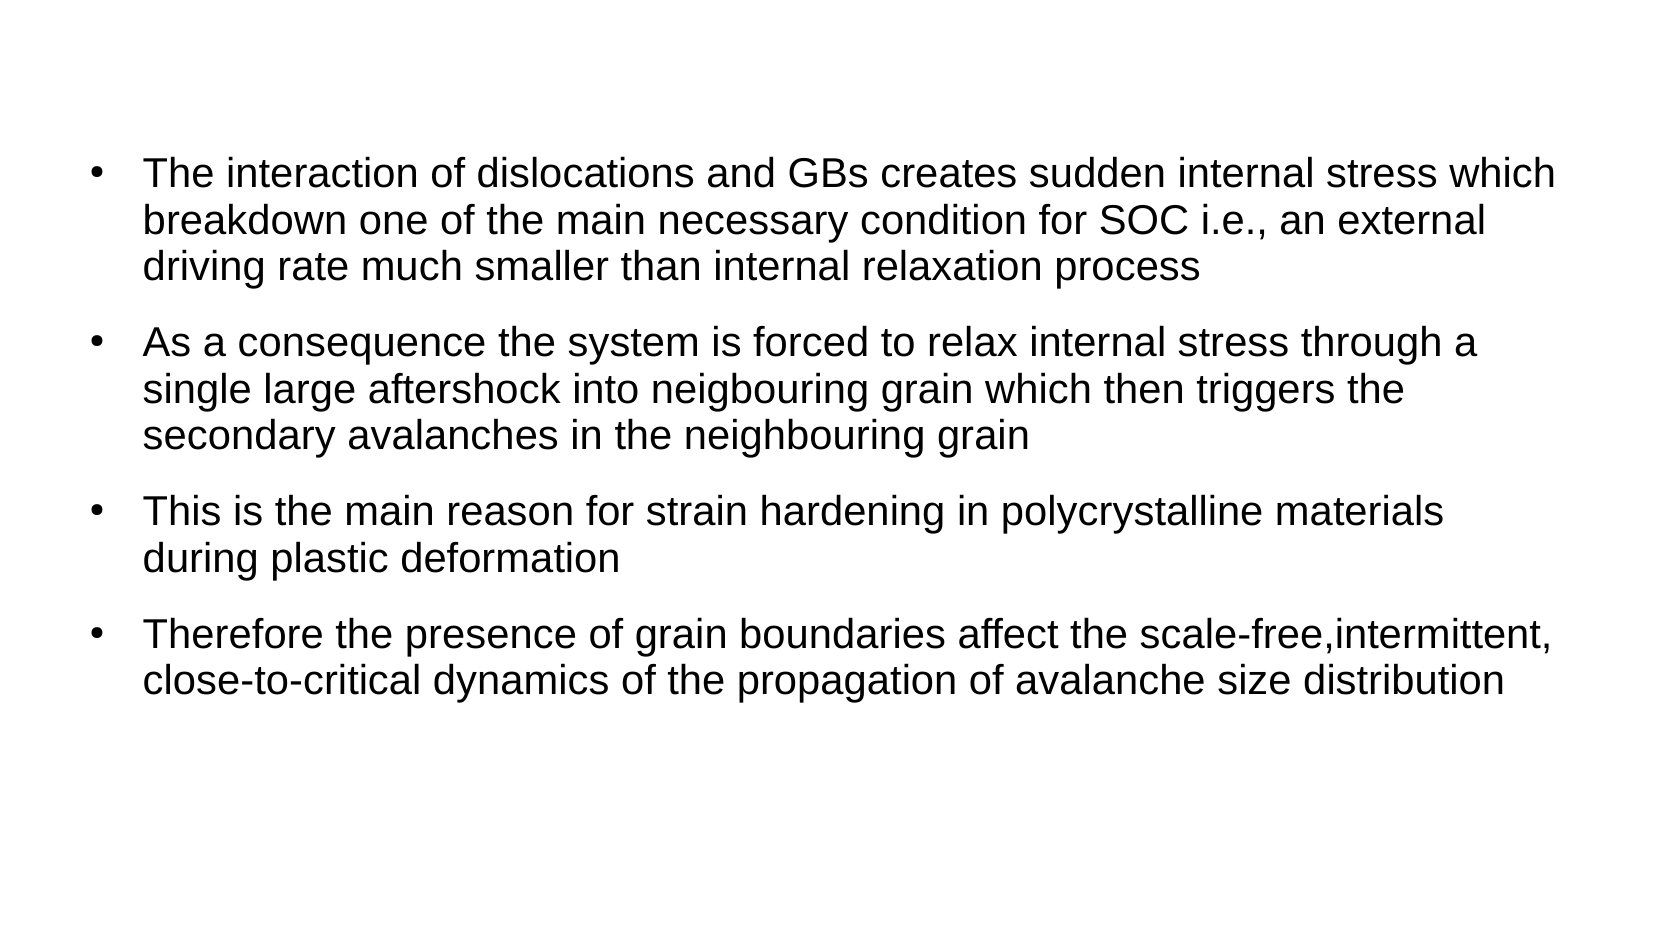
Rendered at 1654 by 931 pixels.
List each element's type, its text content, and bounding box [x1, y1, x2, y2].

list The interaction of dislocations and GBs creates sudden internal stress which breakdown one of the main necessary condition for SOC i.e., an external driving rate much smaller than internal relaxation process As a consequence the system is forced to relax internal stress through a single large aftershock into neigbouring grain which then triggers the secondary avalanches in the neighbouring grain This is the main reason for strain hardening in polycrystalline materials during plastic deformation Therefore the presence of grain boundaries affect the scale-free,intermittent, close-to-critical dynamics of the propagation of avalanche size distribution [71, 150, 1561, 931]
